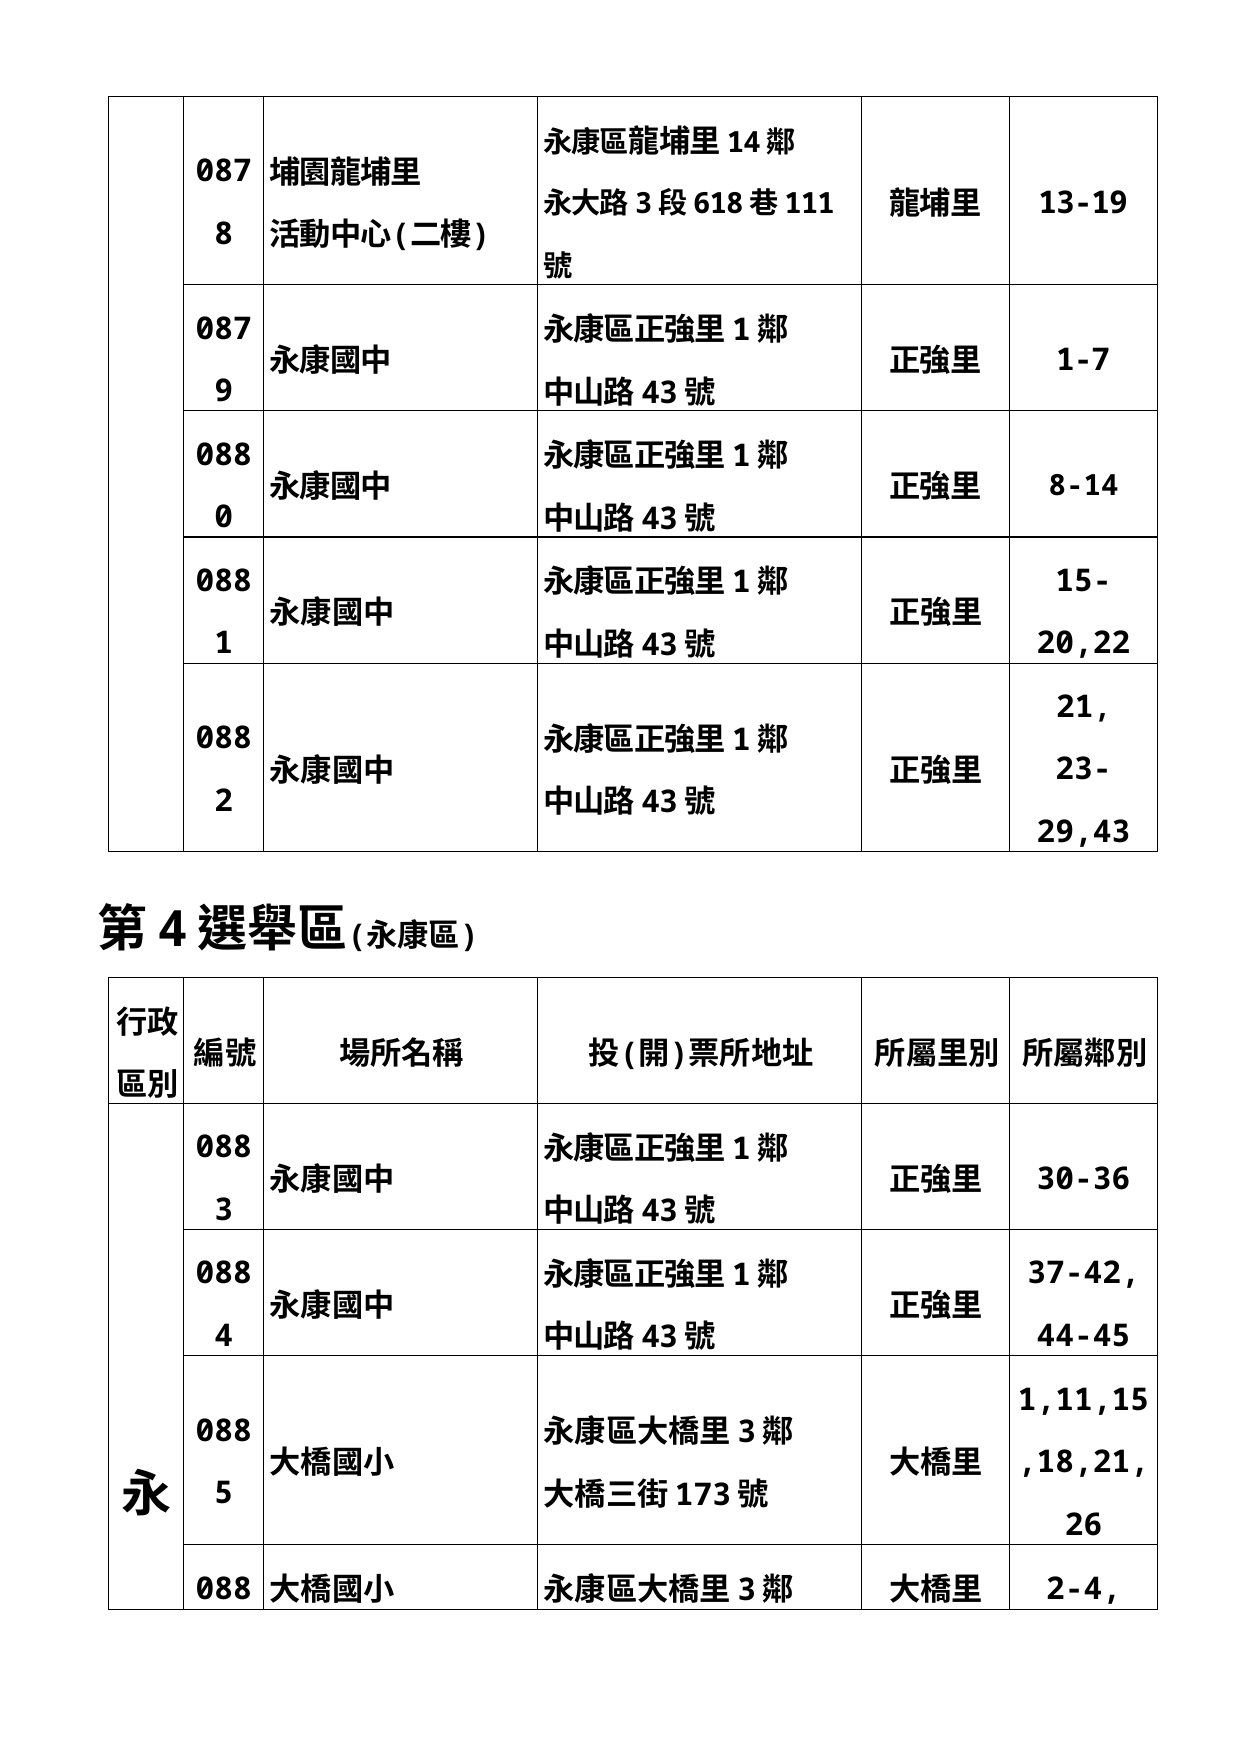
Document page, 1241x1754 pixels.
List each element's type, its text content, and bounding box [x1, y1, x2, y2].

table_cell 永康區龍埔里14鄰 永大路3段618巷111號 [538, 97, 861, 284]
table_cell 永康國中 [264, 1104, 537, 1229]
table_cell 永康區正強里1鄰 中山路43號 [538, 1104, 861, 1229]
table_cell 2-4, [1010, 1545, 1157, 1609]
table_cell 大橋國小 [264, 1545, 537, 1609]
table_cell 088 [184, 1545, 263, 1609]
table_cell 永康國中 [264, 664, 537, 851]
table_cell 30-36 [1010, 1104, 1157, 1229]
table_cell 37-42, 44-45 [1010, 1230, 1157, 1355]
table_cell 大橋國小 [264, 1356, 537, 1544]
table_cell 15-20,22 [1010, 538, 1157, 662]
table_header 所屬里別 [862, 978, 1009, 1103]
table_cell 大橋里 [862, 1545, 1009, 1609]
table_cell 0885 [184, 1356, 263, 1544]
table_header 投(開)票所地址 [538, 978, 861, 1103]
table_cell 0883 [184, 1104, 263, 1229]
table_header 編號 [184, 978, 263, 1103]
table_cell 永康區大橋里3鄰 [538, 1545, 861, 1609]
table_cell 0879 [184, 285, 263, 410]
table_cell 永 [109, 1104, 183, 1609]
table_cell 永康區正強里1鄰 中山路43號 [538, 411, 861, 536]
table_cell 龍埔里 [862, 97, 1009, 284]
table_cell 正強里 [862, 538, 1009, 662]
table_cell 永康國中 [264, 1230, 537, 1355]
table_cell 正強里 [862, 411, 1009, 536]
table_cell 大橋里 [862, 1356, 1009, 1544]
table_cell 1,11,15,18,21,26 [1010, 1356, 1157, 1544]
table_cell 正強里 [862, 1230, 1009, 1355]
table_cell 0881 [184, 538, 263, 662]
table_cell 正強里 [862, 1104, 1009, 1229]
text 第4選舉區(永康區) [97, 852, 1161, 977]
table_header 場所名稱 [264, 978, 537, 1103]
table_cell [109, 97, 183, 851]
table_cell 0878 [184, 97, 263, 284]
table_cell 永康區正強里1鄰 中山路43號 [538, 664, 861, 851]
table_cell 正強里 [862, 664, 1009, 851]
table_header 行政 區別 [109, 978, 183, 1103]
table_header 所屬鄰別 [1010, 978, 1157, 1103]
table_cell 永康國中 [264, 411, 537, 536]
table_cell 8-14 [1010, 411, 1157, 536]
table_cell 埔園龍埔里 活動中心(二樓) [264, 97, 537, 284]
table_cell 0882 [184, 664, 263, 851]
table_cell 永康區正強里1鄰 中山路43號 [538, 285, 861, 410]
table_cell 0884 [184, 1230, 263, 1355]
table_cell 永康區大橋里3鄰 大橋三街173號 [538, 1356, 861, 1544]
table_cell 永康區正強里1鄰 中山路43號 [538, 1230, 861, 1355]
table_cell 21, 23-29,43 [1010, 664, 1157, 851]
table_cell 永康國中 [264, 538, 537, 662]
table_cell 正強里 [862, 285, 1009, 410]
table_cell 0880 [184, 411, 263, 536]
table_cell 永康區正強里1鄰 中山路43號 [538, 538, 861, 662]
table_cell 13-19 [1010, 97, 1157, 284]
table_cell 永康國中 [264, 285, 537, 410]
table_cell 1-7 [1010, 285, 1157, 410]
